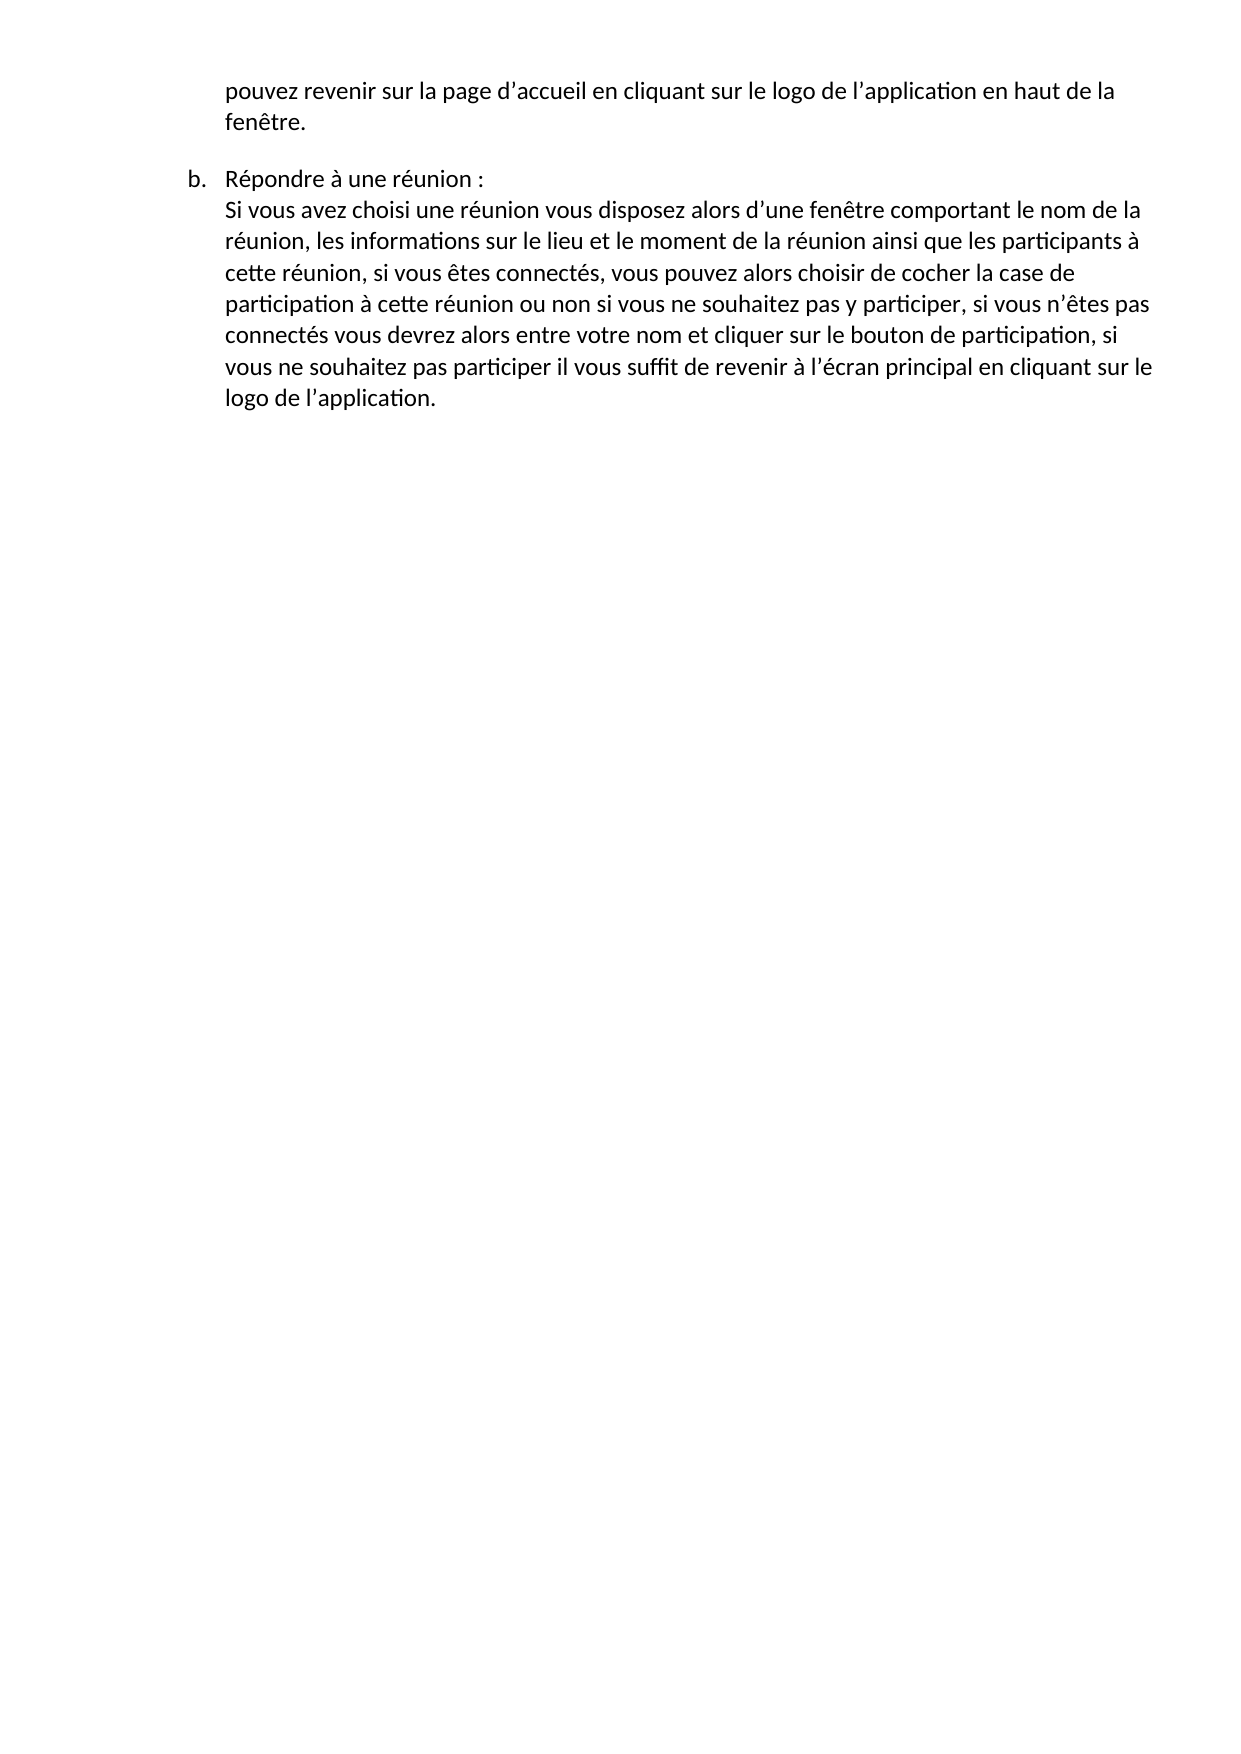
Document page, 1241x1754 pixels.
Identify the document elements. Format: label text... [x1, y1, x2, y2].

list pouvez revenir sur la page d’accueil en cliquant sur le logo de l’application en haut de la fenêtre. [187, 75, 1165, 137]
list Répondre à une réunion : Si vous avez choisi une réunion vous disposez alors d’une fenêtre comportant le nom de la réunion, les informations sur le lieu et le moment de la réunion ainsi que les participants à cette réunion, si vous êtes connectés, vous pouvez alors choisir de cocher la case de participation à cette réunion ou non si vous ne souhaitez pas y participer, si vous n’êtes pas connectés vous devrez alors entre votre nom et cliquer sur le bouton de participation, si vous ne souhaitez pas participer il vous suffit de revenir à l’écran principal en cliquant sur le logo de l’application. [187, 163, 1165, 444]
